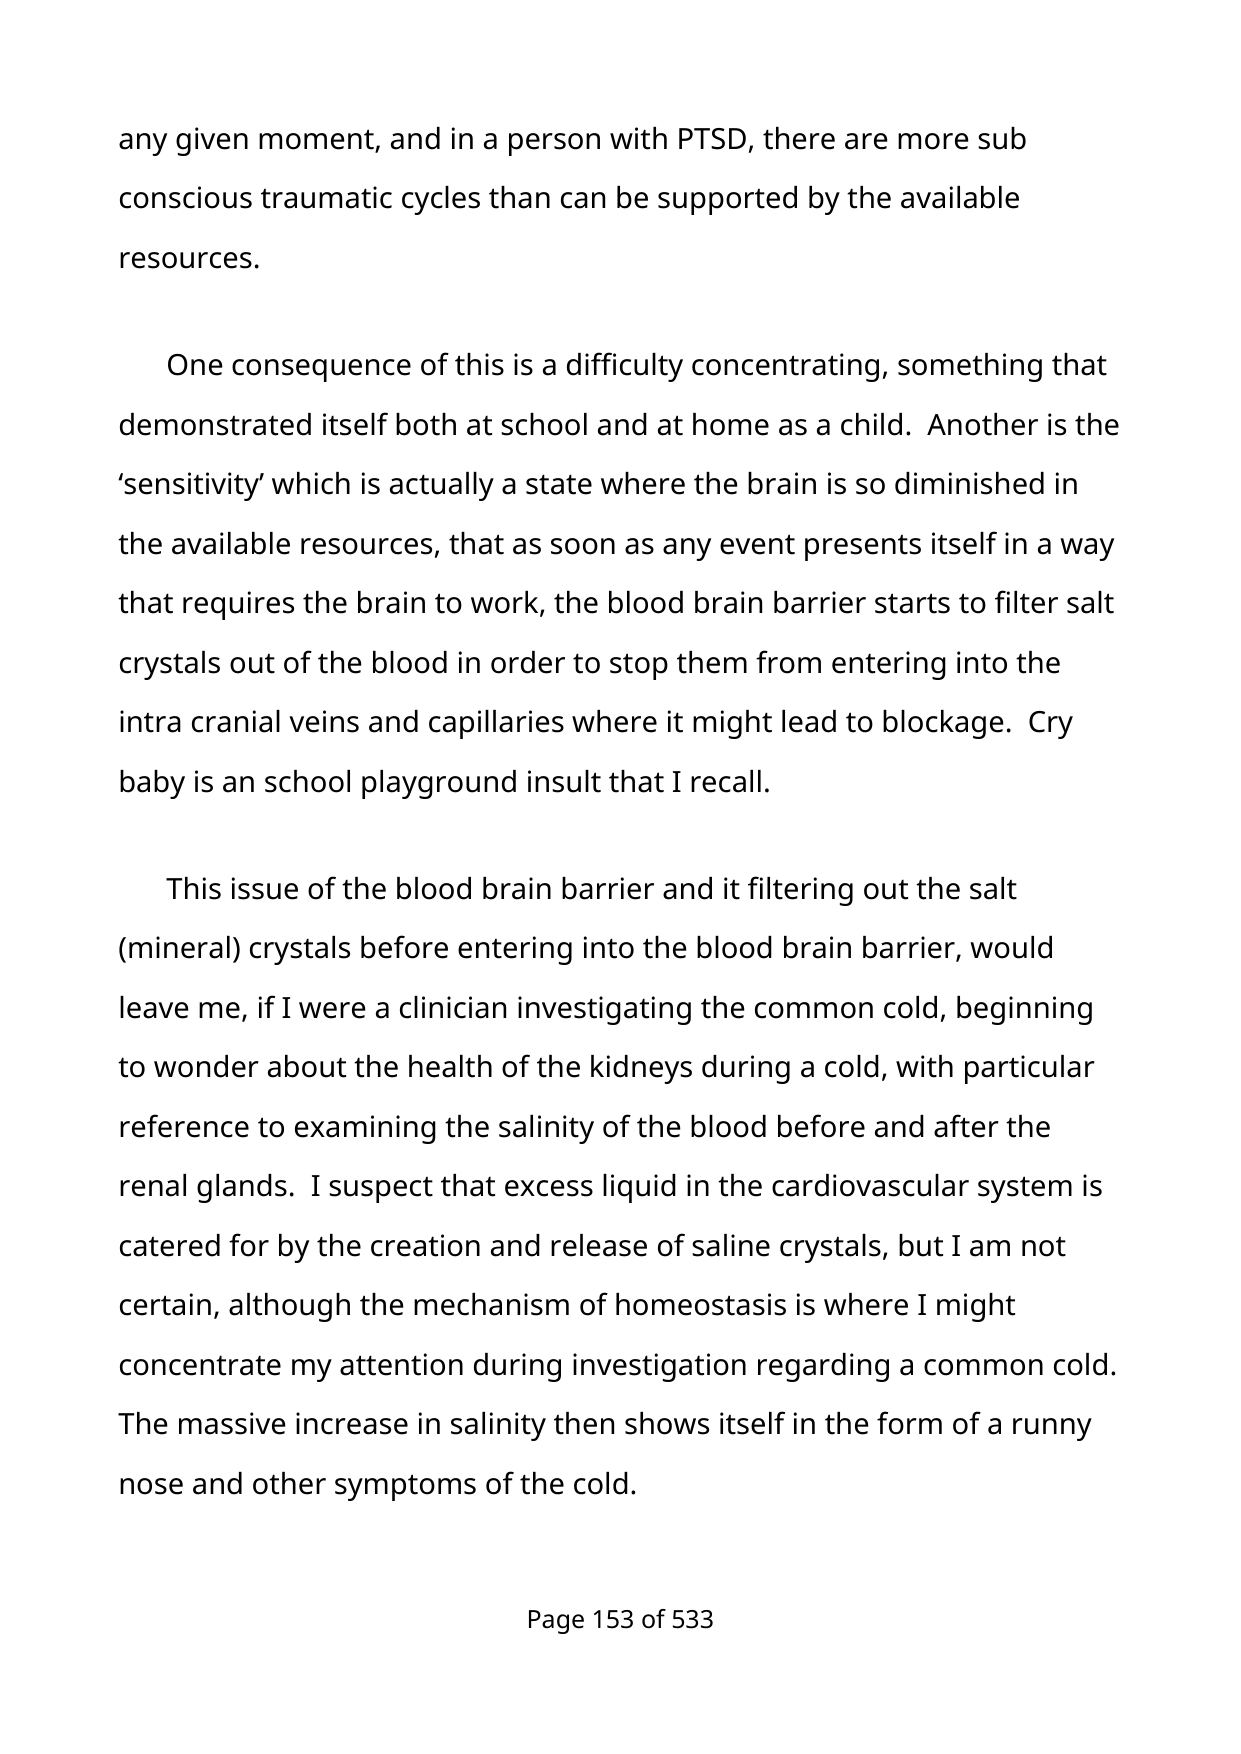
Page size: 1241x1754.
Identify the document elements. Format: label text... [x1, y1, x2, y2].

text This issue of the blood brain barrier and it filtering out the salt (mineral) crystals before entering into the blood brain barrier, would leave me, if I were a clinician investigating the common cold, beginning to wonder about the health of the kidneys during a cold, with particular reference to examining the salinity of the blood before and after the renal glands. I suspect that excess liquid in the cardiovascular system is catered for by the creation and release of saline crystals, but I am not certain, although the mechanism of homeostasis is where I might concentrate my attention during investigation regarding a common cold. The massive increase in salinity then shows itself in the form of a runny nose and other symptoms of the cold. [118, 868, 1122, 1503]
text One consequence of this is a difficulty concentrating, something that demonstrated itself both at school and at home as a child. Another is the ‘sensitivity’ which is actually a state where the brain is so diminished in the available resources, that as soon as any event presents itself in a way that requires the brain to work, the blood brain barrier starts to filter salt crystals out of the blood in order to stop them from entering into the intra cranial veins and capillaries where it might lead to blockage. Cry baby is an school playground insult that I recall. [118, 344, 1122, 801]
text any given moment, and in a person with PTSD, there are more sub conscious traumatic cycles than can be supported by the available resources. [118, 118, 1122, 277]
